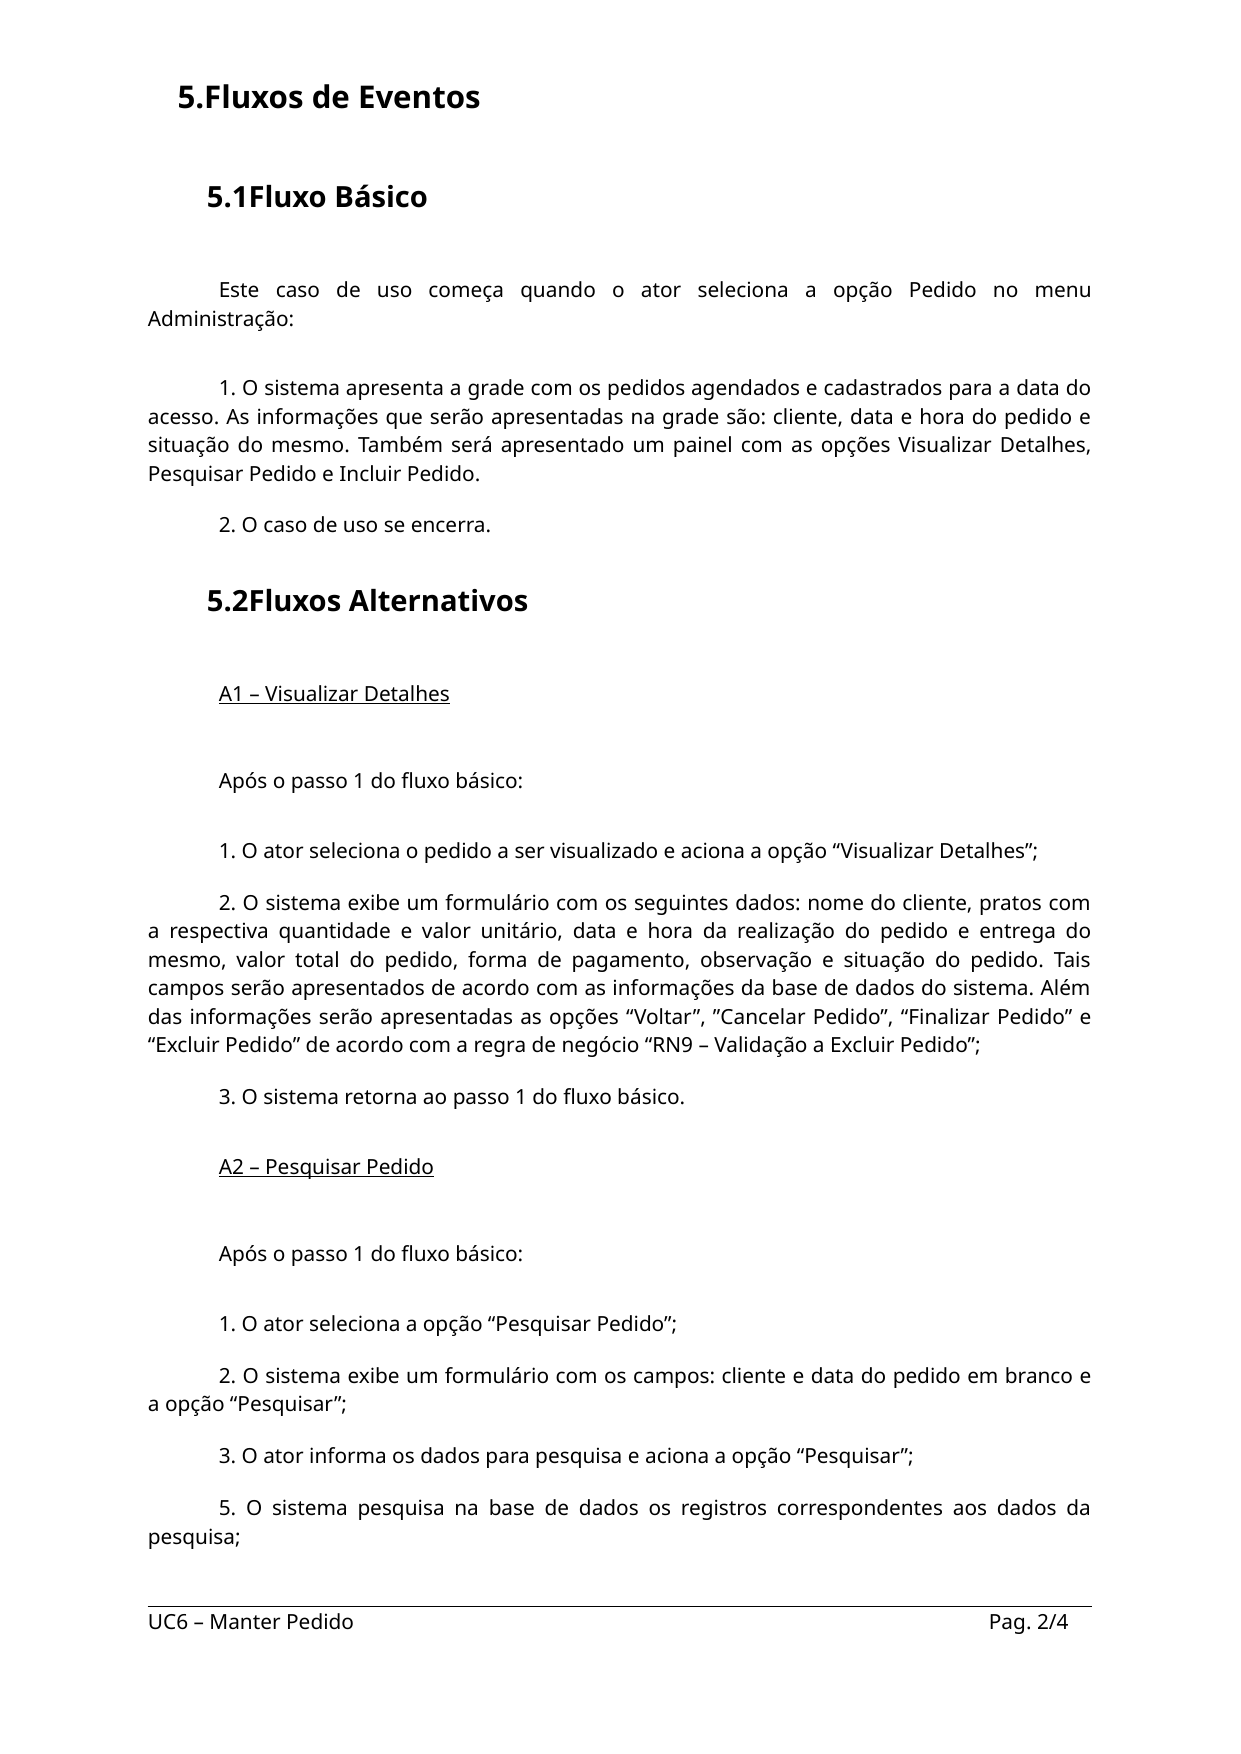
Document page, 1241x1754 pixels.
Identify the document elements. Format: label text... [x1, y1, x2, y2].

subtitle Fluxo Básico [177, 177, 1092, 216]
subtitle Fluxos de Eventos [148, 75, 1092, 118]
text A2 – Pesquisar Pedido [148, 1152, 1092, 1180]
text Este caso de uso começa quando o ator seleciona a opção Pedido no menu Administração: [148, 275, 1092, 332]
text 1. O ator seleciona o pedido a ser visualizado e aciona a opção “Visualizar Detalhes”; [148, 836, 1092, 864]
text 2. O sistema exibe um formulário com os seguintes dados: nome do cliente, pratos com a respectiva quantidade e valor unitário, data e hora da realização do pedido e entrega do mesmo, valor total do pedido, forma de pagamento, observação e situação do pedido. Tais campos serão apresentados de acordo com as informações da base de dados do sistema. Além das informações serão apresentadas as opções “Voltar”, ”Cancelar Pedido”, “Finalizar Pedido” e “Excluir Pedido” de acordo com a regra de negócio “RN9 – Validação a Excluir Pedido”; [148, 888, 1092, 1059]
text 1. O sistema apresenta a grade com os pedidos agendados e cadastrados para a data do acesso. As informações que serão apresentadas na grade são: cliente, data e hora do pedido e situação do mesmo. Também será apresentado um painel com as opções Visualizar Detalhes, Pesquisar Pedido e Incluir Pedido. [148, 373, 1092, 487]
text Após o passo 1 do fluxo básico: [148, 1239, 1092, 1268]
text 3. O ator informa os dados para pesquisa e aciona a opção “Pesquisar”; [148, 1441, 1092, 1470]
text 2. O caso de uso se encerra. [148, 511, 1092, 539]
subtitle Fluxos Alternativos [177, 580, 1092, 620]
text 3. O sistema retorna ao passo 1 do fluxo básico. [148, 1082, 1092, 1111]
text 2. O sistema exibe um formulário com os campos: cliente e data do pedido em branco e a opção “Pesquisar”; [148, 1361, 1092, 1418]
text 5. O sistema pesquisa na base de dados os registros correspondentes aos dados da pesquisa; [148, 1493, 1092, 1550]
text 1. O ator seleciona a opção “Pesquisar Pedido”; [148, 1309, 1092, 1337]
text Após o passo 1 do fluxo básico: [148, 766, 1092, 795]
text A1 – Visualizar Detalhes [148, 679, 1092, 707]
